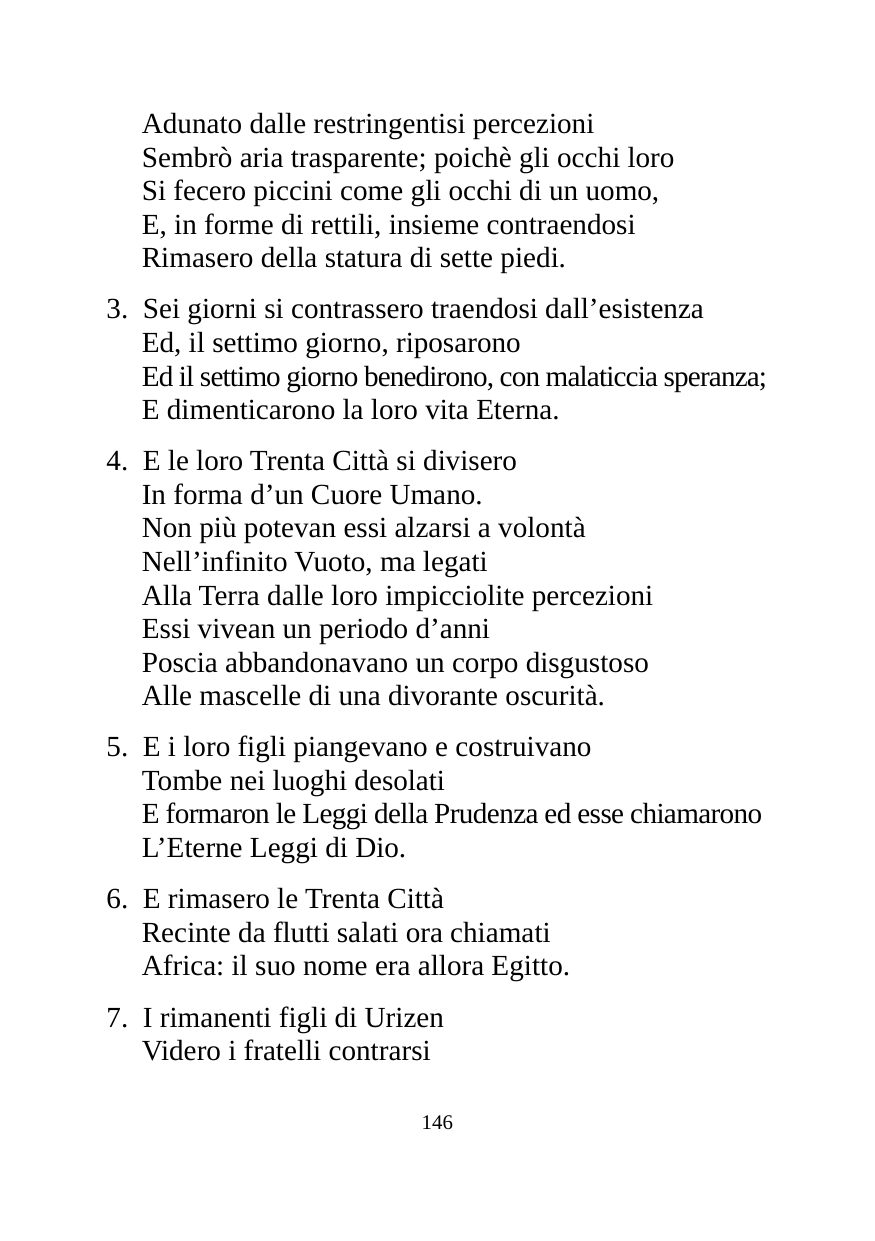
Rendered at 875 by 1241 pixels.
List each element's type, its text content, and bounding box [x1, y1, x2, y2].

text 4. E le loro Trenta Città si divisero In forma d’un Cuore Umano. Non più potevan essi alzarsi a volontà Nell’infinito Vuoto, ma legati Alla Terra dalle loro impicciolite percezioni Essi vivean un periodo d’anni Poscia abbandonavano un corpo disgustoso Alle mascelle di una divorante oscurità. [106, 443, 768, 712]
text 5. E i loro figli piangevano e costruivano Tombe nei luoghi desolati E formaron le Leggi della Prudenza ed esse chiamarono L’Eterne Leggi di Dio. [106, 729, 768, 864]
text 6. E rimasero le Trenta Città Recinte da flutti salati ora chiamati Africa: il suo nome era allora Egitto. [106, 881, 768, 982]
text 3. Sei giorni si contrassero traendosi dall’esistenza Ed, il settimo giorno, riposarono Ed il settimo giorno benedirono, con malaticcia speranza; E dimenticarono la loro vita Eterna. [106, 292, 768, 426]
text Adunato dalle restringentisi percezioni Sembrò aria trasparente; poichè gli occhi loro Si fecero piccini come gli occhi di un uomo, E, in forme di rettili, insieme contraendosi Rimasero della statura di sette piedi. [106, 106, 768, 274]
text 7. I rimanenti figli di Urizen Videro i fratelli contrarsi [106, 1000, 768, 1067]
